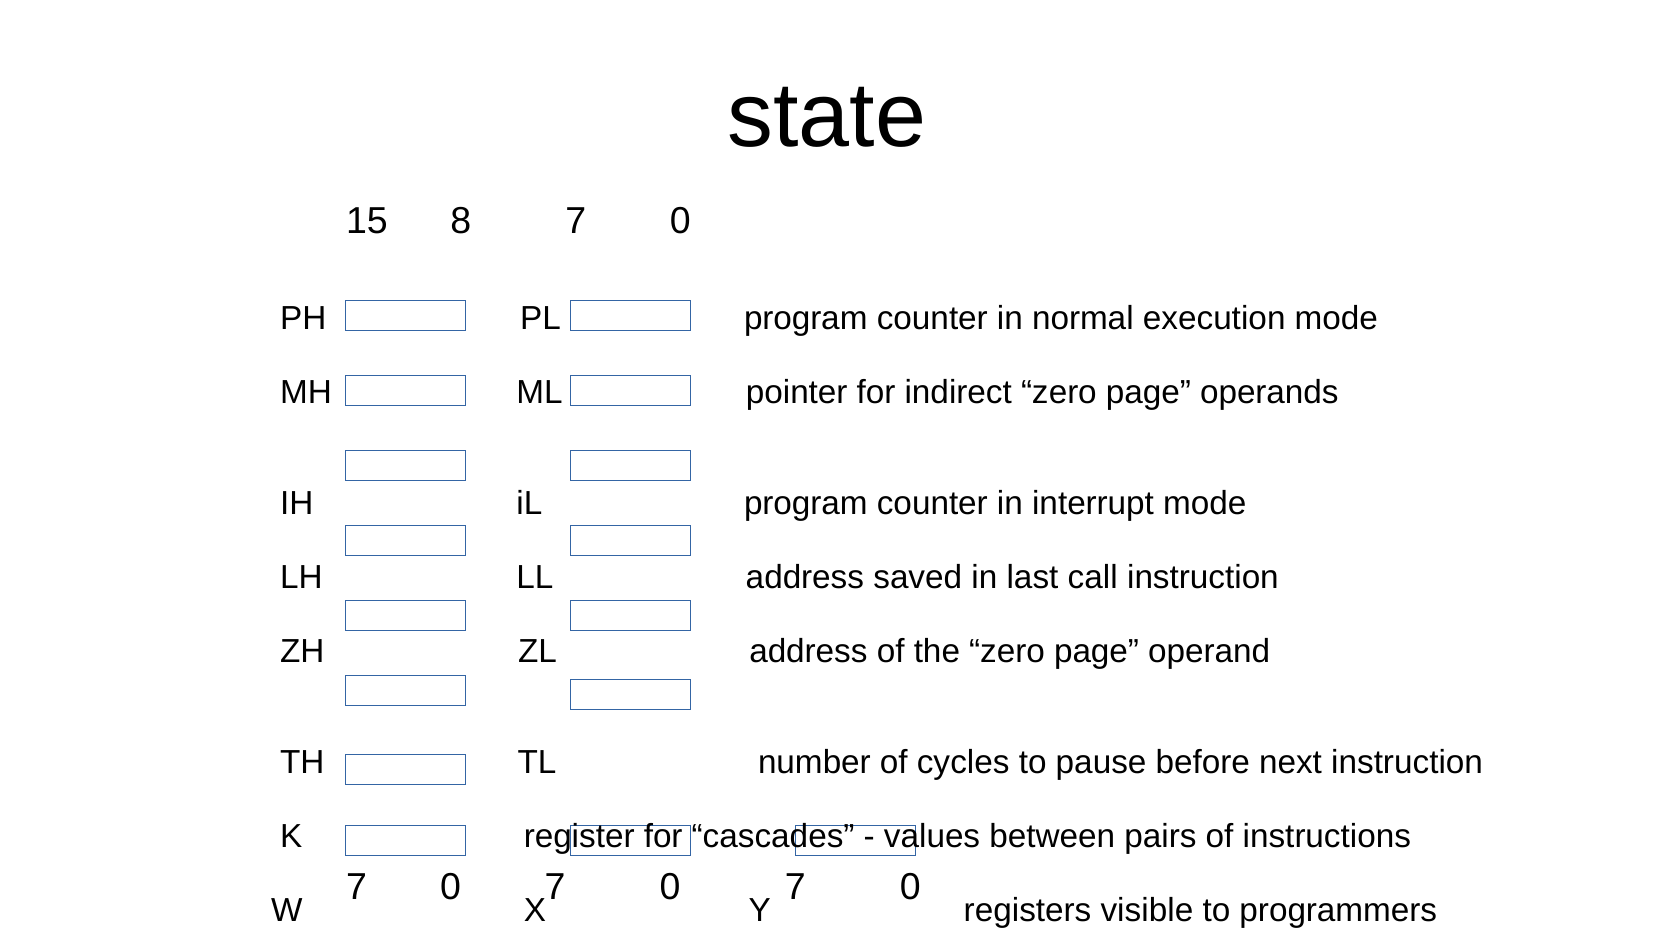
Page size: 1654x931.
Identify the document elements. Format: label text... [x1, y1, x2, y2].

title state [82, 37, 1571, 193]
text_box PH PL program counter in normal execution mode MH ML pointer for indirect “zero page” operands IH iL program counter in interrupt mode LH LL address saved in last call instruction ZH ZL address of the “zero page” operand TH TL number of cycles to pause before next instruction K register for “cascades” - values between pairs of instructions W X Y registers visible to programmers [210, 255, 1591, 895]
text_box 15 8 7 0 [300, 192, 1021, 250]
text_box 7 0 7 0 7 0 [300, 858, 1021, 916]
